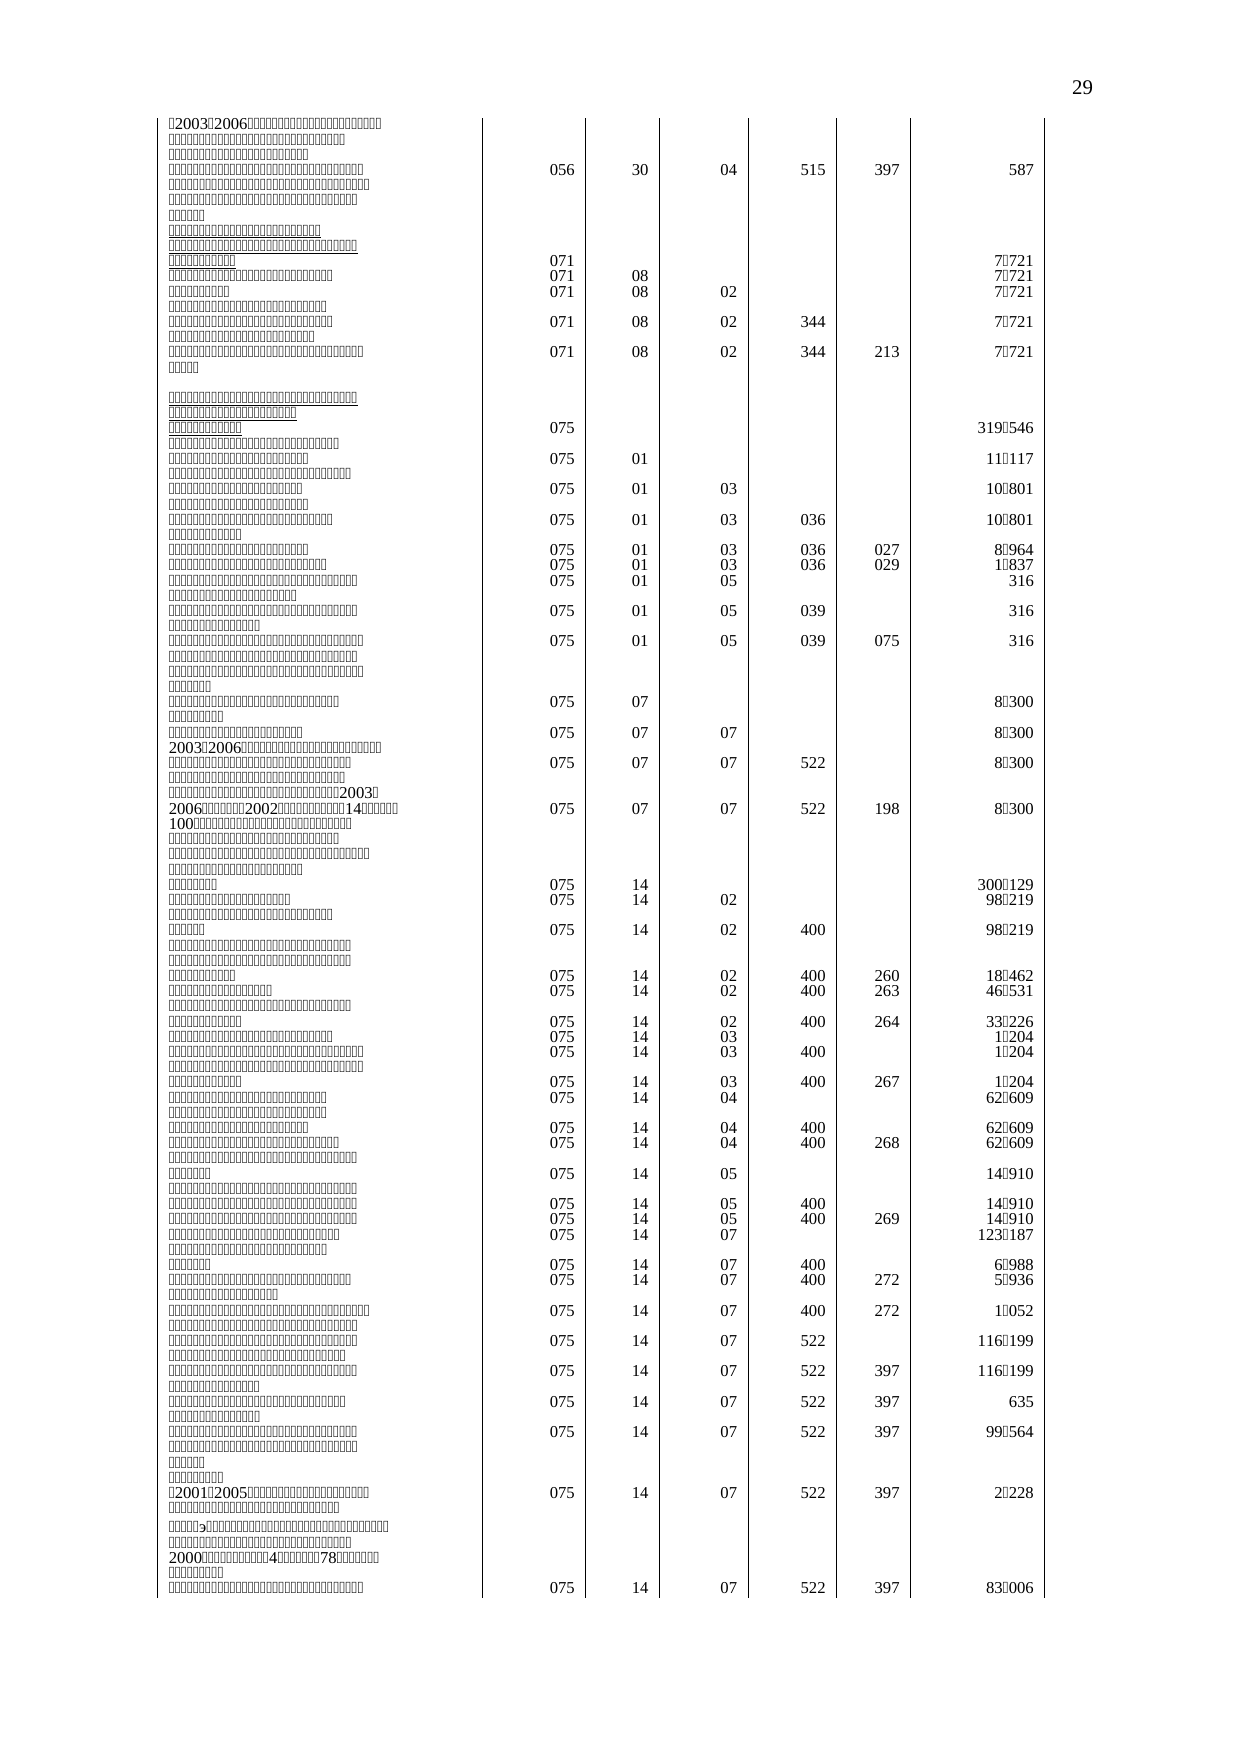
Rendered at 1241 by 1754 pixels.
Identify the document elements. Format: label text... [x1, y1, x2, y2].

table_cell  [586, 635, 659, 696]
table_cell [911, 118, 1044, 164]
table_cell  [660, 1107, 748, 1137]
table_cell  [660, 285, 748, 301]
table_cell  [586, 1137, 659, 1152]
table_cell  [586, 1061, 659, 1091]
table_cell  [911, 696, 1044, 726]
table_cell [837, 605, 910, 635]
table_cell    [158, 331, 482, 392]
table_cell  [911, 879, 1044, 894]
table_cell  [483, 1304, 585, 1335]
table_cell  [911, 1107, 1044, 1137]
table_cell  [837, 559, 910, 574]
table_cell  [586, 1091, 659, 1107]
table_cell    [158, 225, 482, 270]
table_cell  [586, 164, 659, 224]
table_cell  [749, 1487, 836, 1582]
table_cell [749, 696, 836, 726]
table_cell  [837, 1426, 910, 1487]
table_cell  [911, 164, 1044, 224]
table_cell [749, 438, 836, 468]
table_cell  [911, 1396, 1044, 1426]
table_cell  [586, 1274, 659, 1304]
table_cell  [483, 635, 585, 696]
table_cell  [586, 1183, 659, 1213]
table_cell  [586, 1396, 659, 1426]
table_cell  [837, 635, 910, 696]
table_cell  [586, 331, 659, 392]
table_cell [749, 468, 836, 498]
table_cell   [158, 605, 482, 635]
table_cell  [911, 894, 1044, 909]
table_cell [749, 285, 836, 301]
table_cell [837, 1107, 910, 1137]
table_cell  [837, 544, 910, 559]
table_cell  [749, 498, 836, 544]
table_cell  [837, 1396, 910, 1426]
table_cell  [911, 1228, 1044, 1243]
table_cell    [158, 939, 482, 985]
table_cell  [158, 985, 482, 1000]
table_cell  [911, 909, 1044, 939]
table_cell  [660, 468, 748, 498]
table_cell  [586, 1107, 659, 1137]
table_cell  [749, 1396, 836, 1426]
table_cell  [483, 301, 585, 331]
table_cell  [911, 270, 1044, 285]
table_cell  [586, 605, 659, 635]
table_cell  [483, 1137, 585, 1152]
table_cell  [483, 1031, 585, 1046]
table_cell  [660, 726, 748, 742]
table_cell  [586, 1426, 659, 1487]
table_cell  [483, 438, 585, 468]
table_cell  [749, 742, 836, 787]
table_cell  [911, 787, 1044, 878]
table_cell  [158, 879, 482, 894]
table_cell [837, 909, 910, 939]
table_cell  [660, 1000, 748, 1031]
table_cell [837, 1152, 910, 1183]
table_cell [837, 392, 910, 437]
table_cell [837, 301, 910, 331]
table_cell  [911, 498, 1044, 544]
table_cell  [483, 1274, 585, 1304]
table_cell  [483, 331, 585, 392]
table_cell [837, 1091, 910, 1107]
table_cell   [158, 1244, 482, 1274]
table_cell     [158, 164, 482, 224]
table_cell  [749, 1000, 836, 1031]
table_cell  [660, 331, 748, 392]
table_cell [660, 270, 748, 285]
table_cell  [586, 909, 659, 939]
table_cell  [660, 1335, 748, 1365]
table_cell  [911, 1061, 1044, 1091]
table_cell  [586, 498, 659, 544]
table_cell  [483, 1183, 585, 1213]
table_cell  [660, 1365, 748, 1396]
table_cell  [749, 985, 836, 1000]
table_cell  [911, 605, 1044, 635]
table_cell  [660, 1061, 748, 1091]
table_cell  [837, 1061, 910, 1091]
table_cell [660, 438, 748, 468]
table_cell  [586, 1304, 659, 1335]
table_cell  [837, 985, 910, 1000]
table_cell  [483, 1365, 585, 1396]
table_cell [749, 894, 836, 909]
table_cell  [483, 1107, 585, 1137]
table_cell [749, 118, 836, 164]
table_cell  [586, 985, 659, 1000]
table_cell  [158, 1046, 482, 1061]
table_cell  [660, 1274, 748, 1304]
table_cell  [586, 1031, 659, 1046]
table_cell [660, 118, 748, 164]
table_cell  [911, 939, 1044, 985]
table_cell  [911, 635, 1044, 696]
table_cell  [483, 1213, 585, 1228]
table_cell  [483, 742, 585, 787]
table_cell  [483, 696, 585, 726]
table_cell [837, 225, 910, 270]
table_cell  [483, 498, 585, 544]
table_cell  [158, 894, 482, 909]
table_cell   [158, 696, 482, 726]
table_cell  [660, 787, 748, 878]
table_cell  [586, 1244, 659, 1274]
table_cell  [749, 544, 836, 559]
table_cell  [911, 1137, 1044, 1152]
table_cell  [749, 1426, 836, 1487]
table_cell [837, 1228, 910, 1243]
table_cell    [158, 392, 482, 437]
table_cell  [749, 1365, 836, 1396]
table_cell  [749, 1107, 836, 1137]
table_cell  [911, 331, 1044, 392]
table_cell  [586, 1000, 659, 1031]
table_cell  [158, 559, 482, 574]
table_cell    [158, 118, 482, 164]
table_cell  [483, 1152, 585, 1183]
table_cell  [749, 301, 836, 331]
table_cell  [749, 1061, 836, 1091]
table_cell  [837, 1213, 910, 1228]
table_cell  [749, 1335, 836, 1365]
table_cell  [660, 1396, 748, 1426]
table_cell  [586, 301, 659, 331]
table_cell  [837, 1365, 910, 1396]
table_cell [837, 1244, 910, 1274]
table_cell  [158, 726, 482, 742]
table_cell   [158, 438, 482, 468]
table_cell  [911, 1000, 1044, 1031]
table_cell  [911, 1031, 1044, 1046]
table_cell  [660, 1152, 748, 1183]
table_cell [749, 225, 836, 270]
table_cell  [911, 1304, 1044, 1335]
table_cell [749, 392, 836, 437]
table_cell  [586, 696, 659, 726]
table_cell  [483, 1426, 585, 1487]
table_cell    [158, 742, 482, 787]
table_cell  [749, 939, 836, 985]
table_cell  [660, 909, 748, 939]
table_cell  [749, 1137, 836, 1152]
table_cell [837, 1031, 910, 1046]
table_cell  [158, 1213, 482, 1228]
table_cell   [158, 468, 482, 498]
table_cell  [586, 1582, 659, 1597]
table_cell [837, 879, 910, 894]
table_cell   [158, 1183, 482, 1213]
table_cell  [660, 1137, 748, 1152]
table_cell [837, 118, 910, 164]
table_cell   [158, 1365, 482, 1396]
table_cell  [660, 1244, 748, 1274]
table_cell  [483, 1487, 585, 1582]
table_cell  [837, 1274, 910, 1304]
table_cell [586, 392, 659, 437]
table_cell [749, 1152, 836, 1183]
table_cell  [586, 939, 659, 985]
table_cell  [586, 879, 659, 894]
table_cell  [158, 1031, 482, 1046]
table_cell  [158, 285, 482, 301]
table_cell  [660, 605, 748, 635]
table_cell  [660, 1304, 748, 1335]
table_cell  [586, 285, 659, 301]
table_cell [837, 726, 910, 742]
table_cell  [586, 270, 659, 285]
table_cell [483, 118, 585, 164]
table_cell  [660, 559, 748, 574]
table_cell  [749, 1046, 836, 1061]
table_cell  [911, 1582, 1044, 1597]
table_cell  [911, 285, 1044, 301]
table_cell  [837, 1000, 910, 1031]
table_cell  [660, 164, 748, 224]
table_cell  [749, 1183, 836, 1213]
table_cell  [483, 1244, 585, 1274]
table_cell  [660, 1228, 748, 1243]
table_cell  [660, 544, 748, 559]
table_cell  [911, 468, 1044, 498]
table_cell  [586, 1487, 659, 1582]
table_cell   э    [158, 1487, 482, 1582]
table_cell  [586, 438, 659, 468]
table_cell [660, 392, 748, 437]
table_cell  [483, 1335, 585, 1365]
table_cell  [660, 985, 748, 1000]
table_cell  [660, 1582, 748, 1597]
table_cell  [911, 1046, 1044, 1061]
table_cell  [660, 574, 748, 605]
table_cell  [837, 939, 910, 985]
table_cell    [158, 498, 482, 544]
table_cell  [483, 468, 585, 498]
table_cell  [911, 1274, 1044, 1304]
table_cell [837, 1183, 910, 1213]
table_cell  [483, 787, 585, 878]
table_cell  [586, 726, 659, 742]
table_cell  [749, 909, 836, 939]
table_cell [749, 726, 836, 742]
table_cell  [158, 1228, 482, 1243]
table_cell   [158, 909, 482, 939]
table_cell  [749, 635, 836, 696]
table_cell  [483, 164, 585, 224]
table_cell  [660, 1213, 748, 1228]
table_cell  [483, 939, 585, 985]
table_cell  [483, 879, 585, 894]
table_cell [749, 1031, 836, 1046]
table_cell  [660, 1487, 748, 1582]
table_cell  [911, 1244, 1044, 1274]
table_cell  [586, 1046, 659, 1061]
table_cell   [158, 1152, 482, 1183]
table_cell  [586, 574, 659, 605]
table_cell  [749, 559, 836, 574]
table_cell  [749, 1274, 836, 1304]
table_cell  [660, 742, 748, 787]
table_cell  [749, 1213, 836, 1228]
table_cell [660, 879, 748, 894]
table_cell     [158, 635, 482, 696]
table_cell  [483, 909, 585, 939]
table_cell  [586, 1213, 659, 1228]
table_cell  [837, 1487, 910, 1582]
table_cell  [837, 164, 910, 224]
table_cell  [483, 225, 585, 270]
table_cell  [911, 1426, 1044, 1487]
table_cell  [660, 1046, 748, 1061]
table_cell  [483, 1396, 585, 1426]
table_cell  [483, 559, 585, 574]
table_cell  [483, 1061, 585, 1091]
table_cell  [483, 392, 585, 437]
table_cell  [911, 1365, 1044, 1396]
table_cell     [158, 1426, 482, 1487]
table_cell  [911, 301, 1044, 331]
table_cell   [158, 1061, 482, 1091]
table_cell [837, 285, 910, 301]
table_cell  [660, 635, 748, 696]
table_cell  [158, 544, 482, 559]
table_cell [837, 468, 910, 498]
table_cell [837, 498, 910, 544]
table_cell  [483, 1091, 585, 1107]
table_cell  [911, 1487, 1044, 1582]
table_cell  [837, 331, 910, 392]
table_cell [586, 225, 659, 270]
table_cell  [660, 939, 748, 985]
table_cell  [911, 574, 1044, 605]
table_cell  [483, 574, 585, 605]
table_cell [660, 225, 748, 270]
table_cell  [911, 1213, 1044, 1228]
table_cell [837, 1335, 910, 1365]
table_cell  [158, 270, 482, 285]
table_cell  [749, 1304, 836, 1335]
table_cell  [911, 225, 1044, 270]
table_cell  [483, 544, 585, 559]
table_cell  [749, 787, 836, 878]
table_cell  [660, 1183, 748, 1213]
table_cell  [586, 1335, 659, 1365]
table_cell  [749, 331, 836, 392]
table_cell   [158, 1396, 482, 1426]
table_cell  [749, 1244, 836, 1274]
table_cell   [158, 574, 482, 605]
table_cell [749, 574, 836, 605]
table_cell  [483, 605, 585, 635]
table_cell  [586, 544, 659, 559]
table_cell   [158, 1000, 482, 1031]
table_cell  [911, 1183, 1044, 1213]
table_cell  [158, 1582, 482, 1597]
table_cell  [911, 544, 1044, 559]
table_cell [837, 574, 910, 605]
table_cell  [660, 301, 748, 331]
table_cell  [911, 726, 1044, 742]
table_cell  [911, 1152, 1044, 1183]
table_cell  [660, 894, 748, 909]
table_cell [837, 696, 910, 726]
table_cell  [483, 270, 585, 285]
table_cell   [158, 1274, 482, 1304]
table_cell  [483, 985, 585, 1000]
table_cell  [586, 787, 659, 878]
table_cell  [911, 392, 1044, 437]
table_cell  [749, 164, 836, 224]
table_cell  [586, 742, 659, 787]
table_cell [749, 879, 836, 894]
table_cell  [660, 1031, 748, 1046]
table_cell  [586, 559, 659, 574]
table_cell [749, 1228, 836, 1243]
table_cell  [483, 1000, 585, 1031]
table_cell  [911, 1335, 1044, 1365]
table_cell [837, 270, 910, 285]
table_cell  [158, 1091, 482, 1107]
table_cell   [158, 1304, 482, 1335]
table_cell  [837, 787, 910, 878]
table_cell  [483, 285, 585, 301]
table_cell  [837, 1304, 910, 1335]
table_cell [837, 894, 910, 909]
table_cell  [660, 1426, 748, 1487]
table_cell  [483, 1046, 585, 1061]
table_cell  [911, 1091, 1044, 1107]
table_cell       [158, 787, 482, 878]
table_cell  [586, 468, 659, 498]
table_cell  [749, 1582, 836, 1597]
table_cell  [660, 498, 748, 544]
table_cell [749, 1091, 836, 1107]
table_cell  [911, 559, 1044, 574]
table_cell [837, 438, 910, 468]
table_cell [837, 1046, 910, 1061]
table_cell  [837, 1582, 910, 1597]
table_cell  [158, 1137, 482, 1152]
table_cell  [483, 894, 585, 909]
table_cell  [749, 605, 836, 635]
table_cell  [911, 985, 1044, 1000]
table_cell  [837, 1137, 910, 1152]
table_cell [660, 696, 748, 726]
table_cell  [586, 894, 659, 909]
table_cell  [483, 726, 585, 742]
table_cell  [586, 1152, 659, 1183]
table_cell   [158, 1107, 482, 1137]
table_cell [749, 270, 836, 285]
table_cell   [158, 1335, 482, 1365]
table_cell  [911, 438, 1044, 468]
table_cell  [483, 1228, 585, 1243]
table_cell  [911, 742, 1044, 787]
table_cell  [660, 1091, 748, 1107]
table_cell  [586, 1365, 659, 1396]
table_cell   [158, 301, 482, 331]
table_cell [586, 118, 659, 164]
table_cell [837, 742, 910, 787]
table_cell  [586, 1228, 659, 1243]
table_cell  [483, 1582, 585, 1597]
